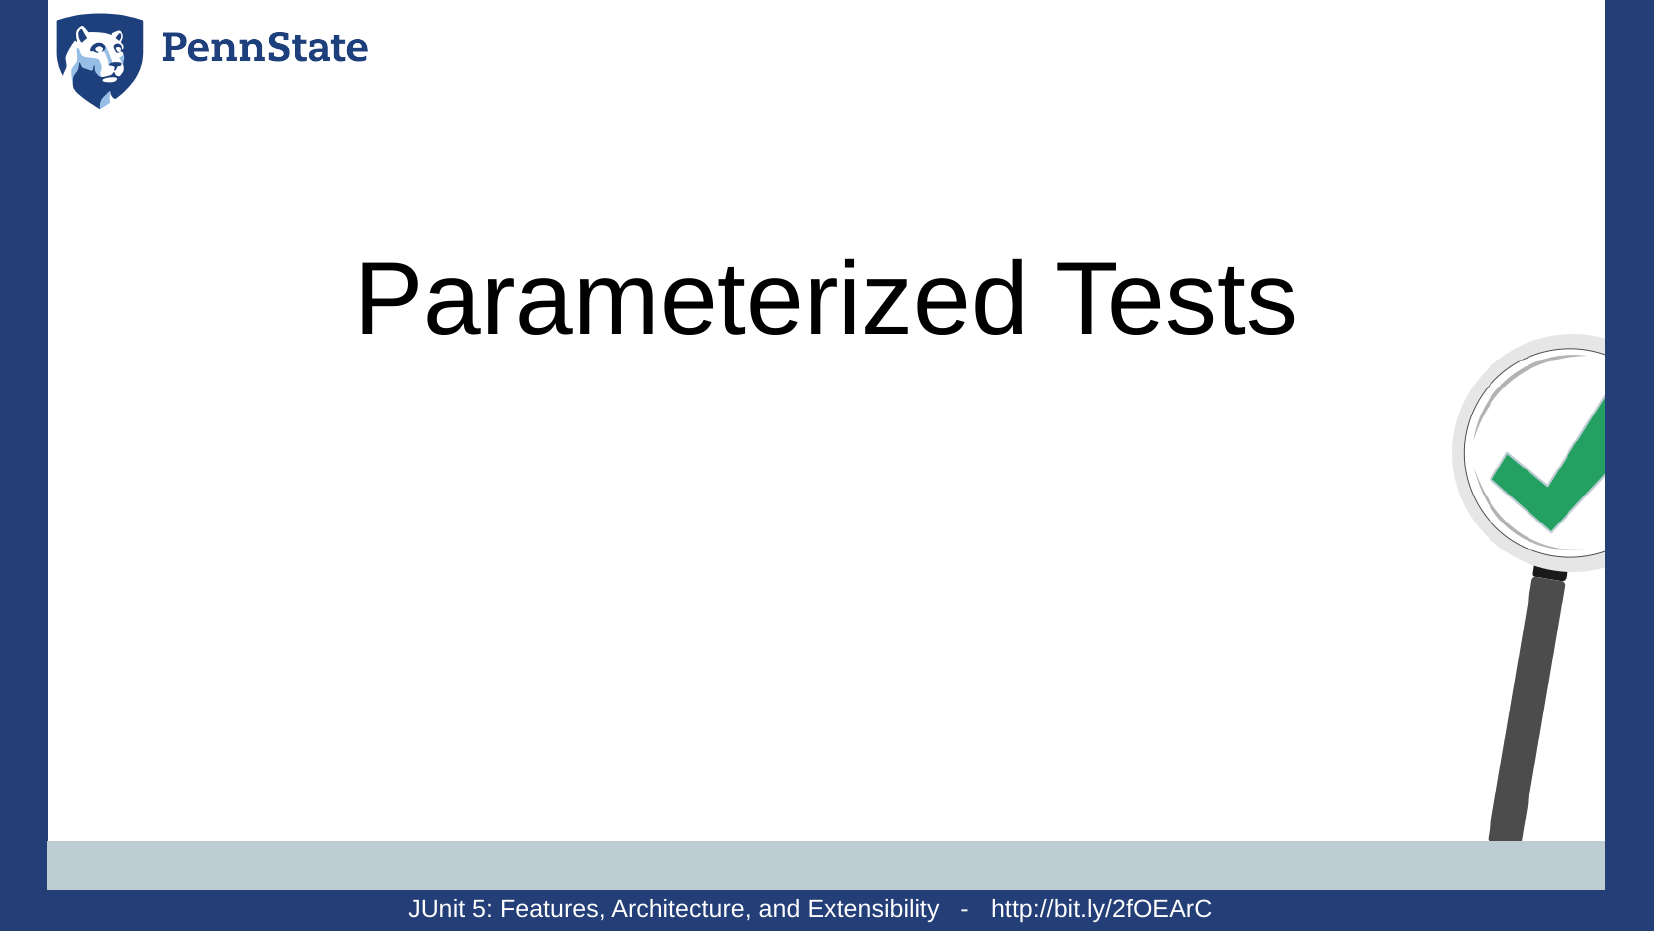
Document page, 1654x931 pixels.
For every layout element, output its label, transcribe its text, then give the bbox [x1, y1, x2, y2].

picture [1452, 334, 1605, 841]
picture [48, 0, 411, 152]
list Parameterized Tests [261, 240, 1393, 436]
